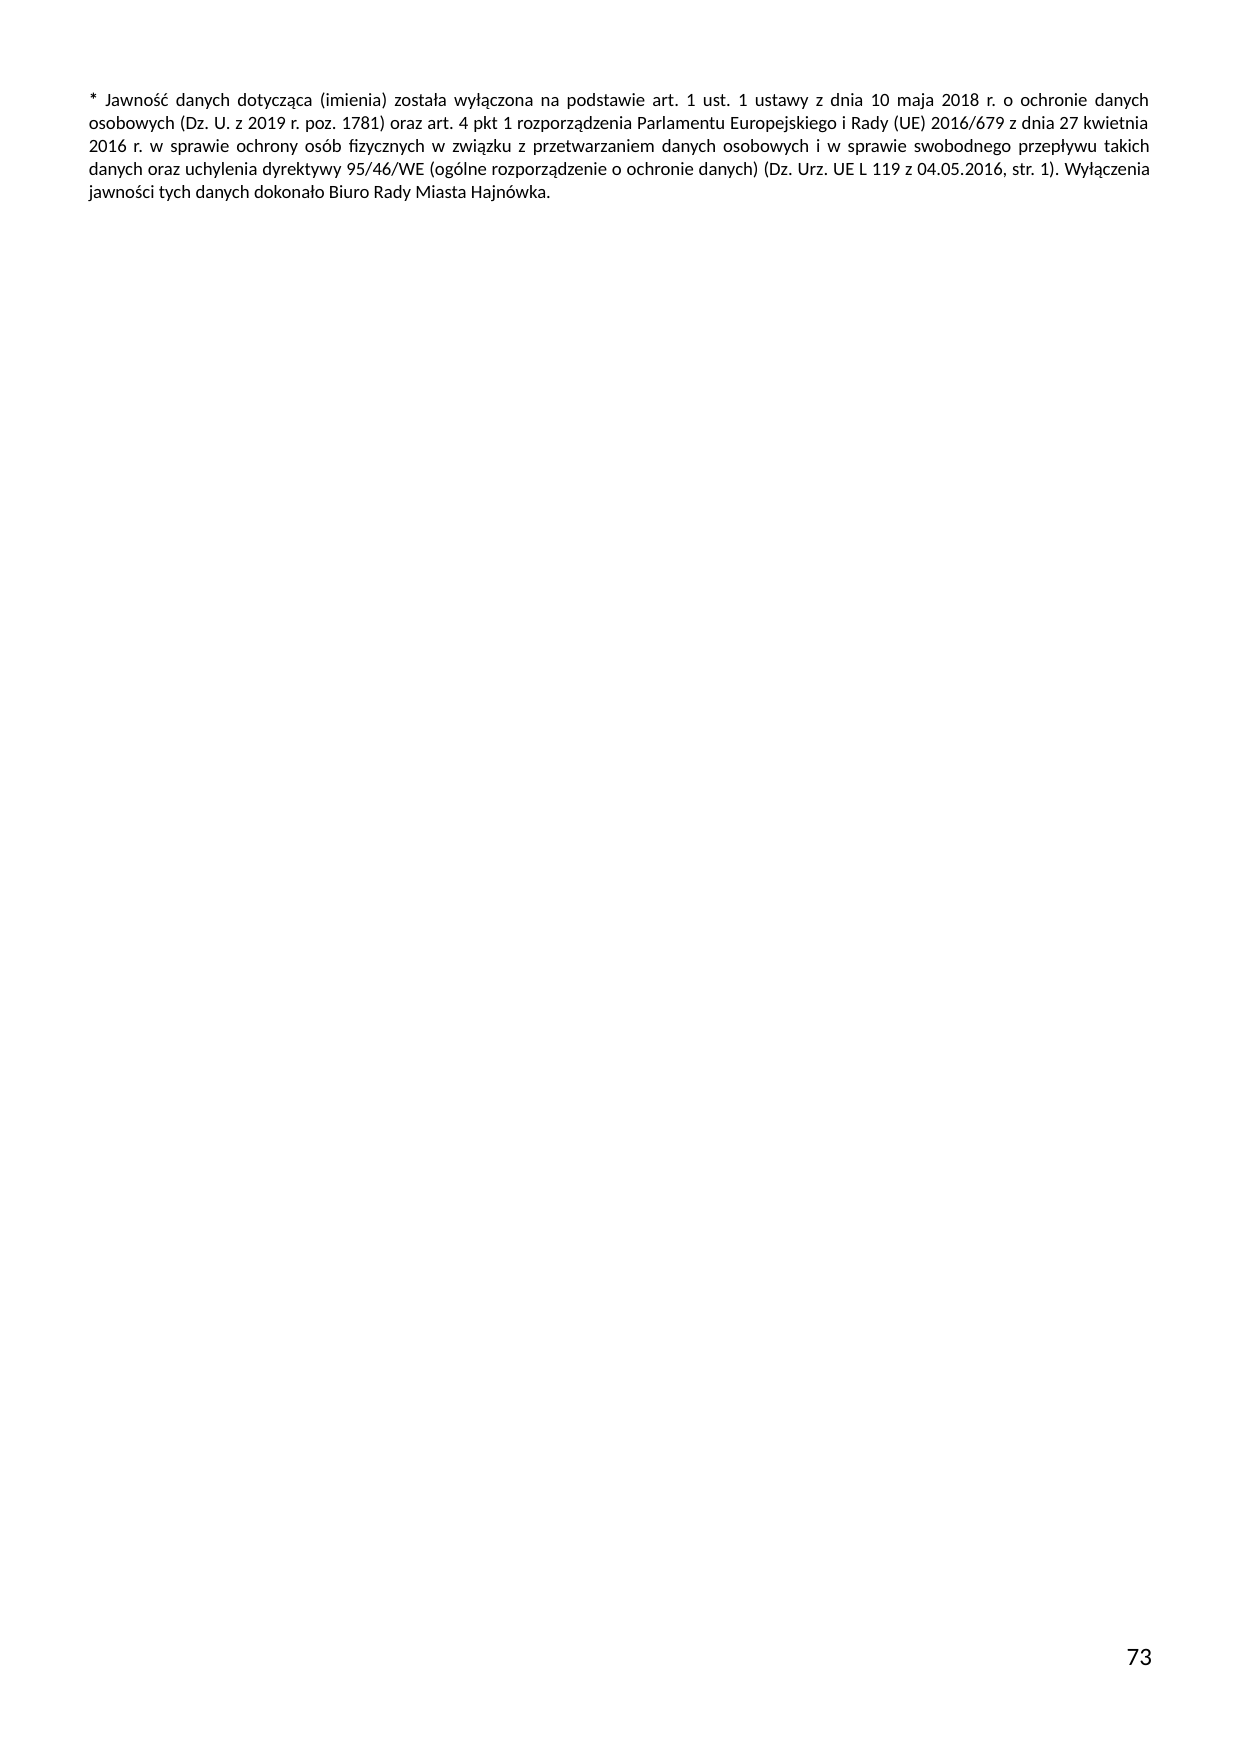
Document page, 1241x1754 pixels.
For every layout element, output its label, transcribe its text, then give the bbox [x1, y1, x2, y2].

text * Jawność danych dotycząca (imienia) została wyłączona na podstawie art. 1 ust. 1 ustawy z dnia 10 maja 2018 r. o ochronie danych osobowych (Dz. U. z 2019 r. poz. 1781) oraz art. 4 pkt 1 rozporządzenia Parlamentu Europejskiego i Rady (UE) 2016/679 z dnia 27 kwietnia 2016 r. w sprawie ochrony osób fizycznych w związku z przetwarzaniem danych osobowych i w sprawie swobodnego przepływu takich danych oraz uchylenia dyrektywy 95/46/WE (ogólne rozporządzenie o ochronie danych) (Dz. Urz. UE L 119 z 04.05.2016, str. 1). Wyłączenia jawności tych danych dokonało Biuro Rady Miasta Hajnówka. [88, 88, 1152, 203]
